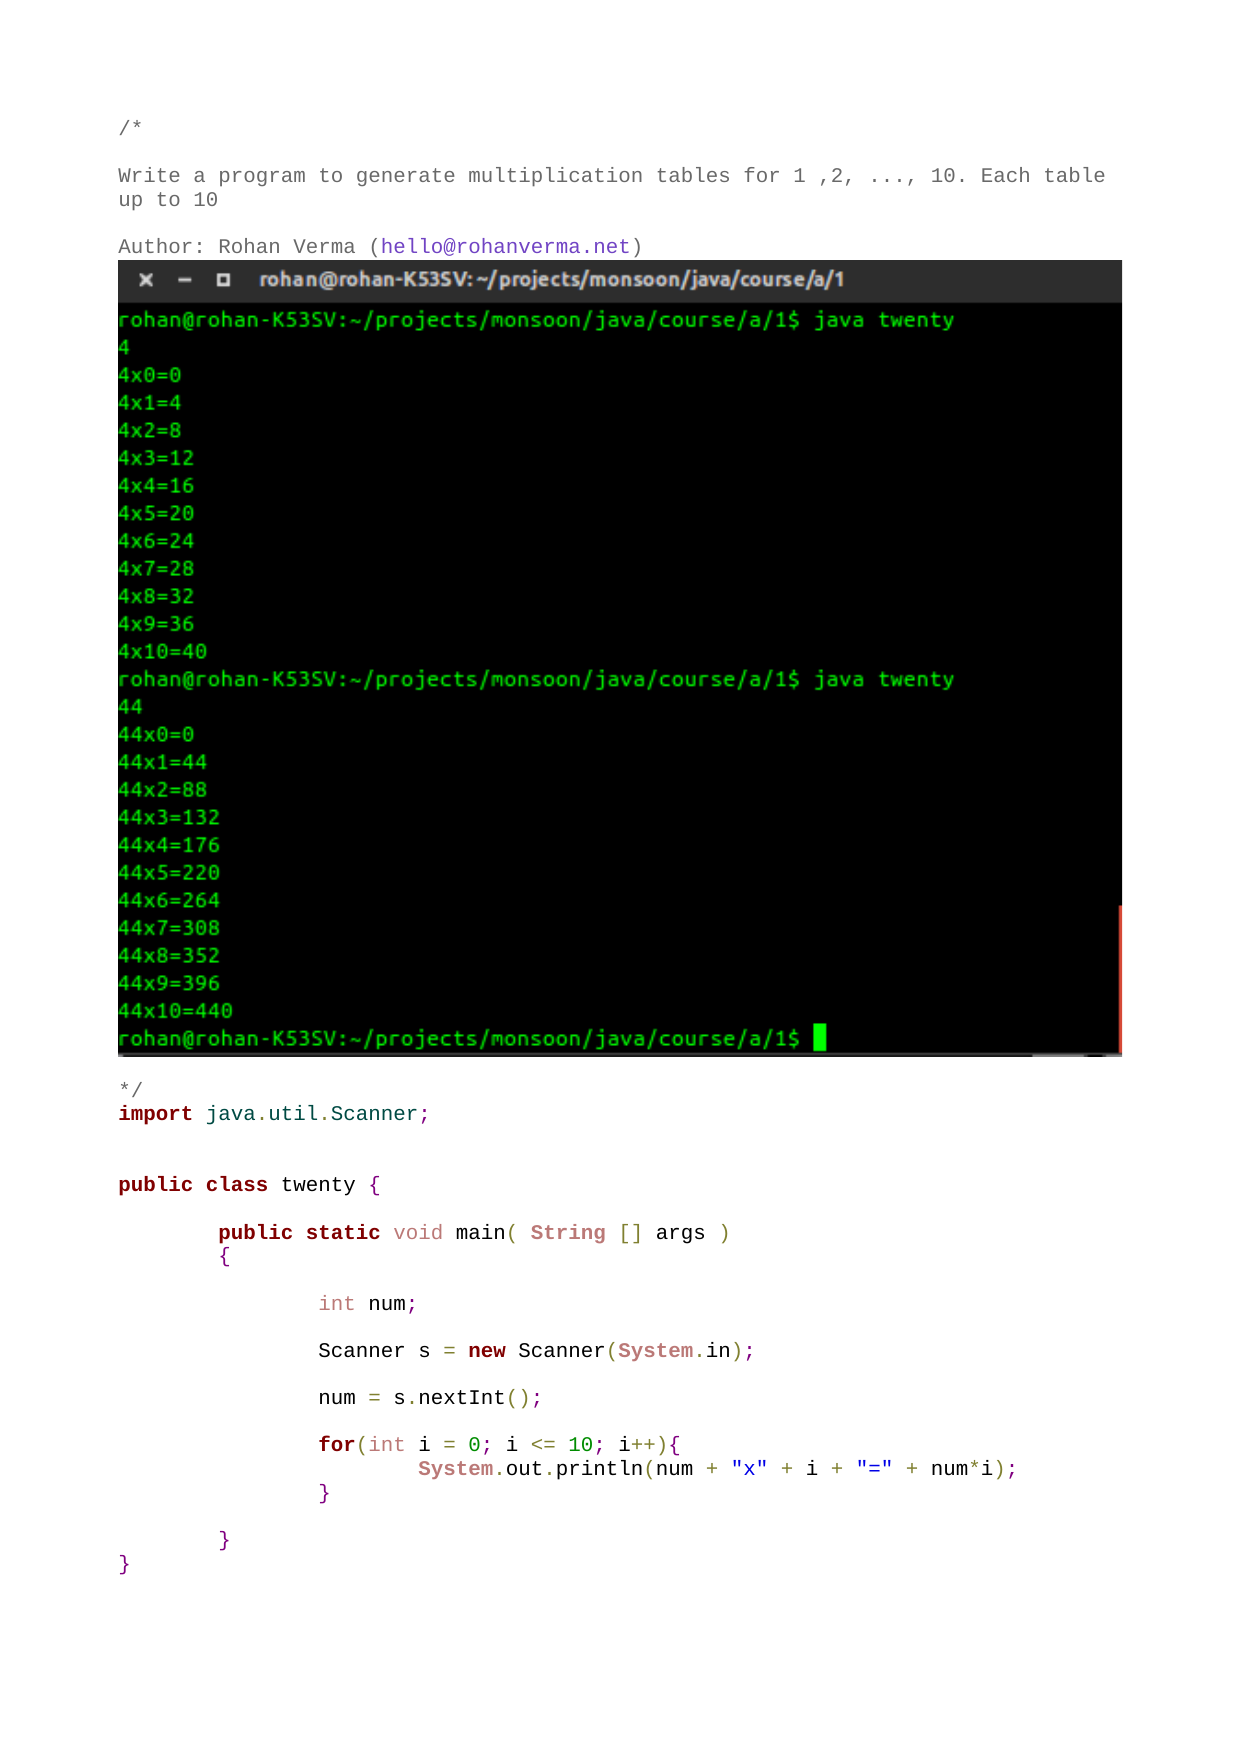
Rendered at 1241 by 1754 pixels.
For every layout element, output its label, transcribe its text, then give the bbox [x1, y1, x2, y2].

picture [118, 260, 1123, 1057]
text System.out.println(num + "x" + i + "=" + num*i); [118, 1458, 1122, 1482]
text */ [118, 1080, 1122, 1103]
text public static void main( String [] args ) [118, 1222, 1122, 1245]
text int num; [118, 1293, 1122, 1316]
text public class twenty { [118, 1174, 1122, 1198]
text Write a program to generate multiplication tables for 1 ,2, ..., 10. Each table up to 10 [118, 165, 1122, 213]
text /* [118, 118, 1122, 142]
text Scanner s = new Scanner(System.in); [118, 1340, 1122, 1363]
text { [118, 1245, 1122, 1269]
text Author: Rohan Verma (hello@rohanverma.net) [118, 236, 1122, 260]
text } [118, 1529, 1122, 1553]
text } [118, 1553, 1122, 1576]
text num = s.nextInt(); [118, 1387, 1122, 1411]
text for(int i = 0; i <= 10; i++){ [118, 1434, 1122, 1458]
text } [118, 1482, 1122, 1505]
text import java.util.Scanner; [118, 1103, 1122, 1127]
